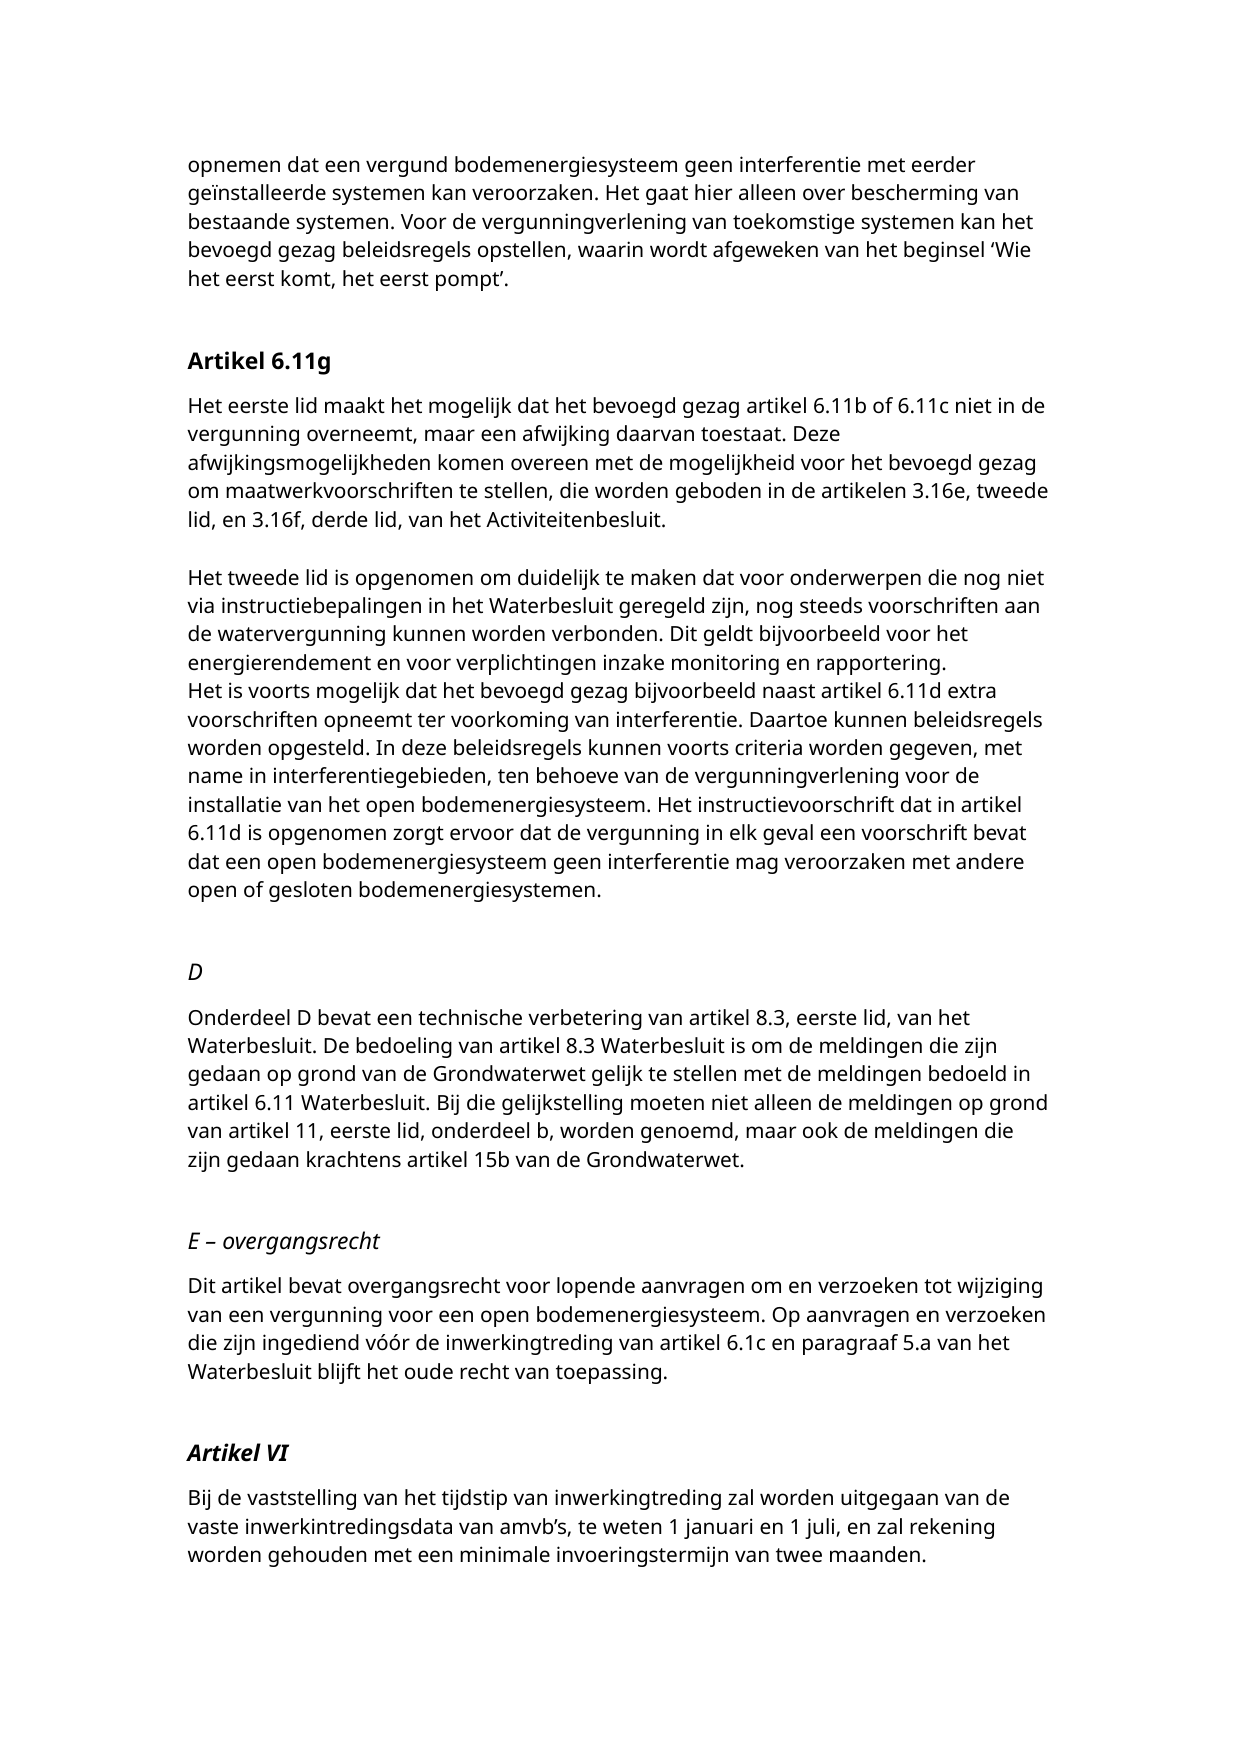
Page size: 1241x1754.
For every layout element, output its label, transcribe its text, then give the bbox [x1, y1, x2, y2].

text opnemen dat een vergund bodemenergiesysteem geen interferentie met eerder geïnstalleerde systemen kan veroorzaken. Het gaat hier alleen over bescherming van bestaande systemen. Voor de vergunningverlening van toekomstige systemen kan het bevoegd gezag beleidsregels opstellen, waarin wordt afgeweken van het beginsel ‘Wie het eerst komt, het eerst pompt’. [187, 150, 1053, 292]
text Bij de vaststelling van het tijdstip van inwerkingtreding zal worden uitgegaan van de vaste inwerkintredingsdata van amvb’s, te weten 1 januari en 1 juli, en zal rekening worden gehouden met een minimale invoeringstermijn van twee maanden. [187, 1483, 1053, 1569]
text Het tweede lid is opgenomen om duidelijk te maken dat voor onderwerpen die nog niet via instructiebepalingen in het Waterbesluit geregeld zijn, nog steeds voorschriften aan de watervergunning kunnen worden verbonden. Dit geldt bijvoorbeeld voor het energierendement en voor verplichtingen inzake monitoring en rapportering. [187, 563, 1053, 676]
subtitle E – overgangsrecht [187, 1225, 1053, 1256]
subtitle Artikel 6.11g [187, 345, 1053, 376]
subtitle Artikel VI [187, 1437, 1053, 1468]
text Het is voorts mogelijk dat het bevoegd gezag bijvoorbeeld naast artikel 6.11d extra voorschriften opneemt ter voorkoming van interferentie. Daartoe kunnen beleidsregels worden opgesteld. In deze beleidsregels kunnen voorts criteria worden gegeven, met name in interferentiegebieden, ten behoeve van de vergunningverlening voor de installatie van het open bodemenergiesysteem. Het instructievoorschrift dat in artikel 6.11d is opgenomen zorgt ervoor dat de vergunning in elk geval een voorschrift bevat dat een open bodemenergiesysteem geen interferentie mag veroorzaken met andere open of gesloten bodemenergiesystemen. [187, 676, 1053, 904]
subtitle D [187, 956, 1053, 988]
text Het eerste lid maakt het mogelijk dat het bevoegd gezag artikel 6.11b of 6.11c niet in de vergunning overneemt, maar een afwijking daarvan toestaat. Deze afwijkingsmogelijkheden komen overeen met de mogelijkheid voor het bevoegd gezag om maatwerkvoorschriften te stellen, die worden geboden in de artikelen 3.16e, tweede lid, en 3.16f, derde lid, van het Activiteitenbesluit. [187, 391, 1053, 533]
text Onderdeel D bevat een technische verbetering van artikel 8.3, eerste lid, van het Waterbesluit. De bedoeling van artikel 8.3 Waterbesluit is om de meldingen die zijn gedaan op grond van de Grondwaterwet gelijk te stellen met de meldingen bedoeld in artikel 6.11 Waterbesluit. Bij die gelijkstelling moeten niet alleen de meldingen op grond van artikel 11, eerste lid, onderdeel b, worden genoemd, maar ook de meldingen die zijn gedaan krachtens artikel 15b van de Grondwaterwet. [187, 1003, 1053, 1173]
text Dit artikel bevat overgangsrecht voor lopende aanvragen om en verzoeken tot wijziging van een vergunning voor een open bodemenergiesysteem. Op aanvragen en verzoeken die zijn ingediend vóór de inwerkingtreding van artikel 6.1c en paragraaf 5.a van het Waterbesluit blijft het oude recht van toepassing. [187, 1271, 1053, 1385]
